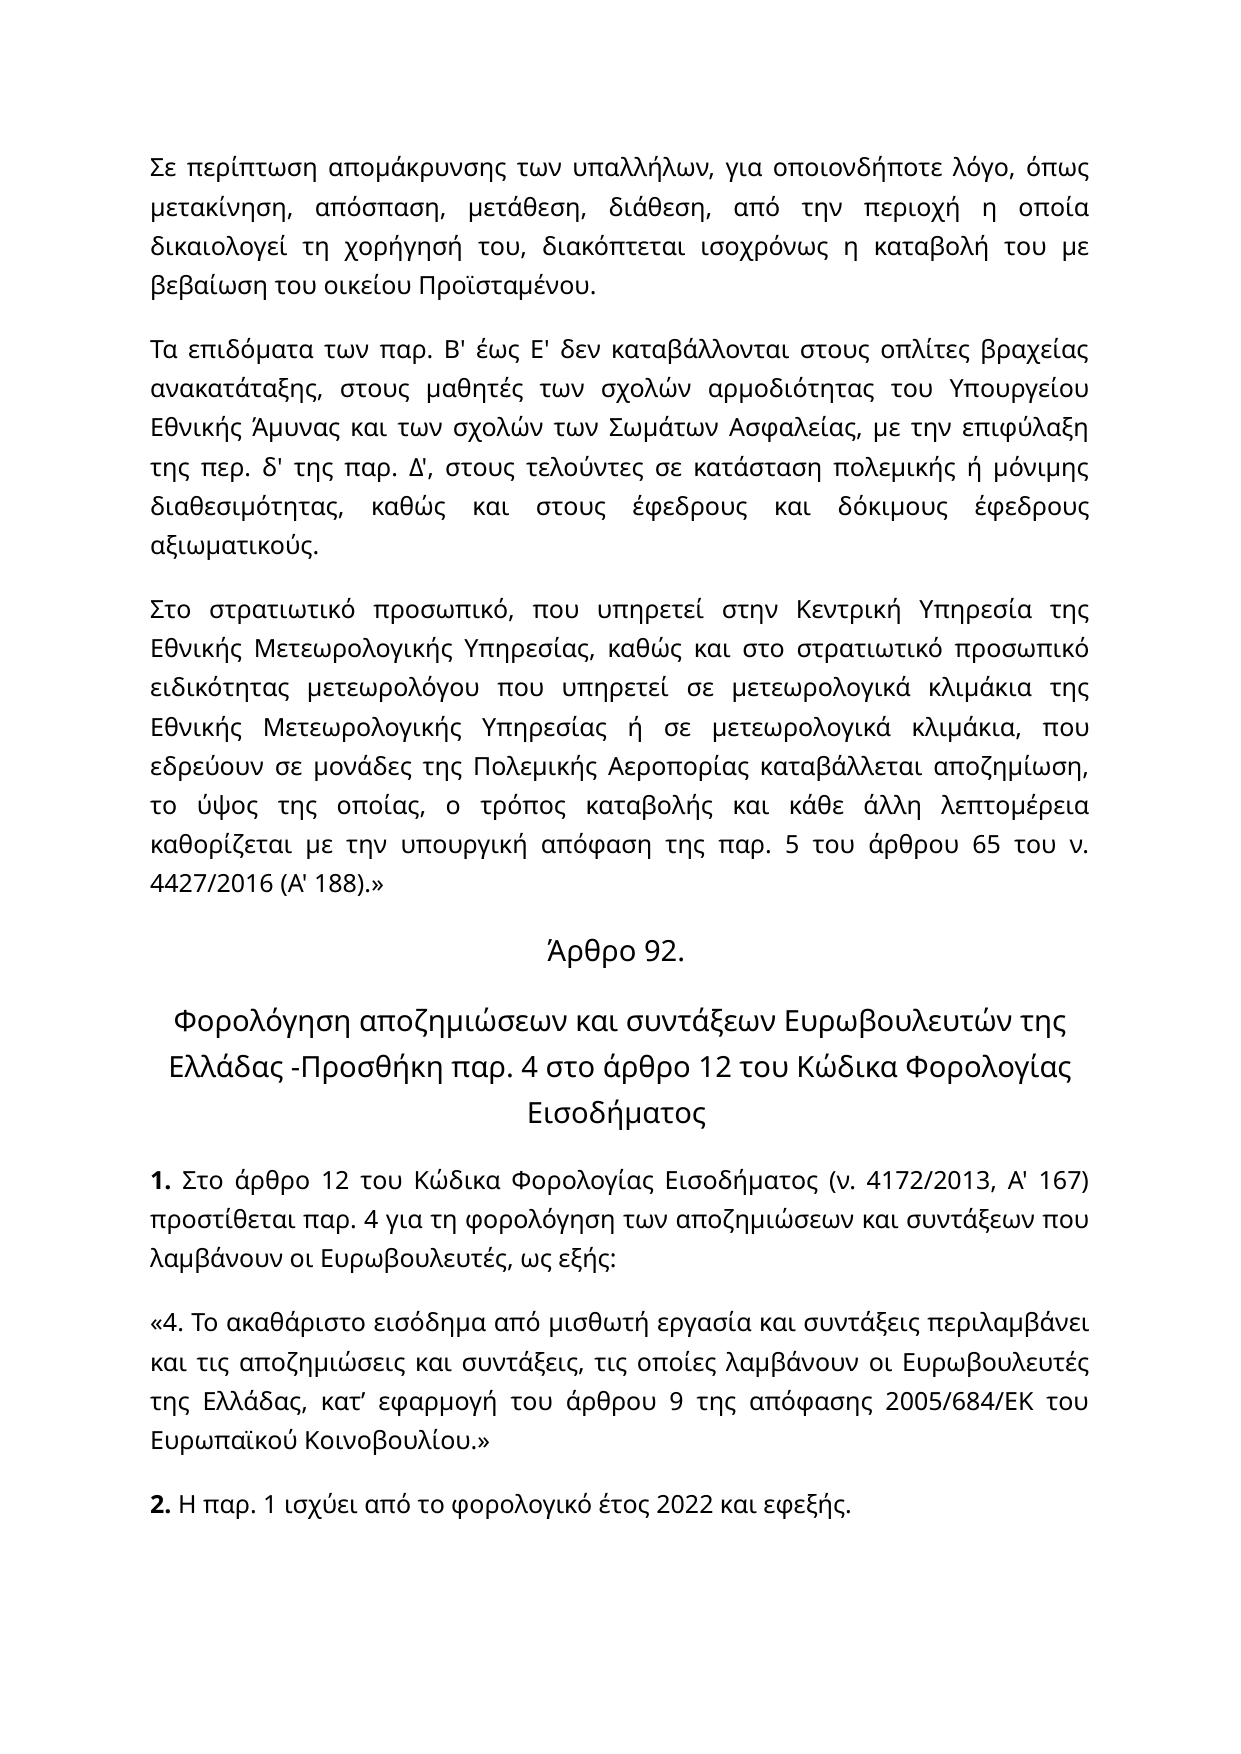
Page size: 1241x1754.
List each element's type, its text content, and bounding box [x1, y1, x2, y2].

text Τα επιδόματα των παρ. Β' έως Ε' δεν καταβάλλονται στους οπλίτες βραχείας ανακατάταξης, στους μαθητές των σχολών αρμοδιότητας του Υπουργείου Εθνικής Άμυνας και των σχολών των Σωμάτων Ασφαλείας, με την επιφύλαξη της περ. δ' της παρ. Δ', στους τελούντες σε κατάσταση πολεμικής ή μόνιμης διαθεσιμότητας, καθώς και στους έφεδρους και δόκιμους έφεδρους αξιωματικούς. [150, 332, 1090, 562]
text Στο στρατιωτικό προσωπικό, που υπηρετεί στην Κεντρική Υπηρεσία της Εθνικής Μετεωρολογικής Υπηρεσίας, καθώς και στο στρατιωτικό προσωπικό ειδικότητας μετεωρολόγου που υπηρετεί σε μετεωρολογικά κλιμάκια της Εθνικής Μετεωρολογικής Υπηρεσίας ή σε μετεωρολογικά κλιμάκια, που εδρεύουν σε μονάδες της Πολεμικής Αεροπορίας καταβάλλεται αποζημίωση, το ύψος της οποίας, ο τρόπος καταβολής και κάθε άλλη λεπτομέρεια καθορίζεται με την υπουργική απόφαση της παρ. 5 του άρθρου 65 του ν. 4427/2016 (Α' 188).» [150, 592, 1090, 900]
text Σε περίπτωση απομάκρυνσης των υπαλλήλων, για οποιονδήποτε λόγο, όπως μετακίνηση, απόσπαση, μετάθεση, διάθεση, από την περιοχή η οποία δικαιολογεί τη χορήγησή του, διακόπτεται ισοχρόνως η καταβολή του με βεβαίωση του οικείου Προϊσταμένου. [150, 150, 1090, 302]
text 2. Η παρ. 1 ισχύει από το φορολογικό έτος 2022 και εφεξής. [150, 1487, 1090, 1521]
text 1. Στο άρθρο 12 του Κώδικα Φορολογίας Εισοδήματος (ν. 4172/2013, Α' 167) προστίθεται παρ. 4 για τη φορολόγηση των αποζημιώσεων και συντάξεων που λαμβάνουν οι Ευρωβουλευτές, ως εξής: [150, 1162, 1090, 1275]
subtitle Φορολόγηση αποζημιώσεων και συντάξεων Ευρωβουλευτών της Ελλάδας -Προσθήκη παρ. 4 στο άρθρο 12 του Κώδικα Φορολογίας Εισοδήματος [150, 1001, 1090, 1132]
subtitle Άρθρο 92. [150, 930, 1090, 970]
text «4. Το ακαθάριστο εισόδημα από μισθωτή εργασία και συντάξεις περιλαμβάνει και τις αποζημιώσεις και συντάξεις, τις οποίες λαμβάνουν οι Ευρωβουλευτές της Ελλάδας, κατ’ εφαρμογή του άρθρου 9 της απόφασης 2005/684/ΕΚ του Ευρωπαϊκού Κοινοβουλίου.» [150, 1305, 1090, 1457]
